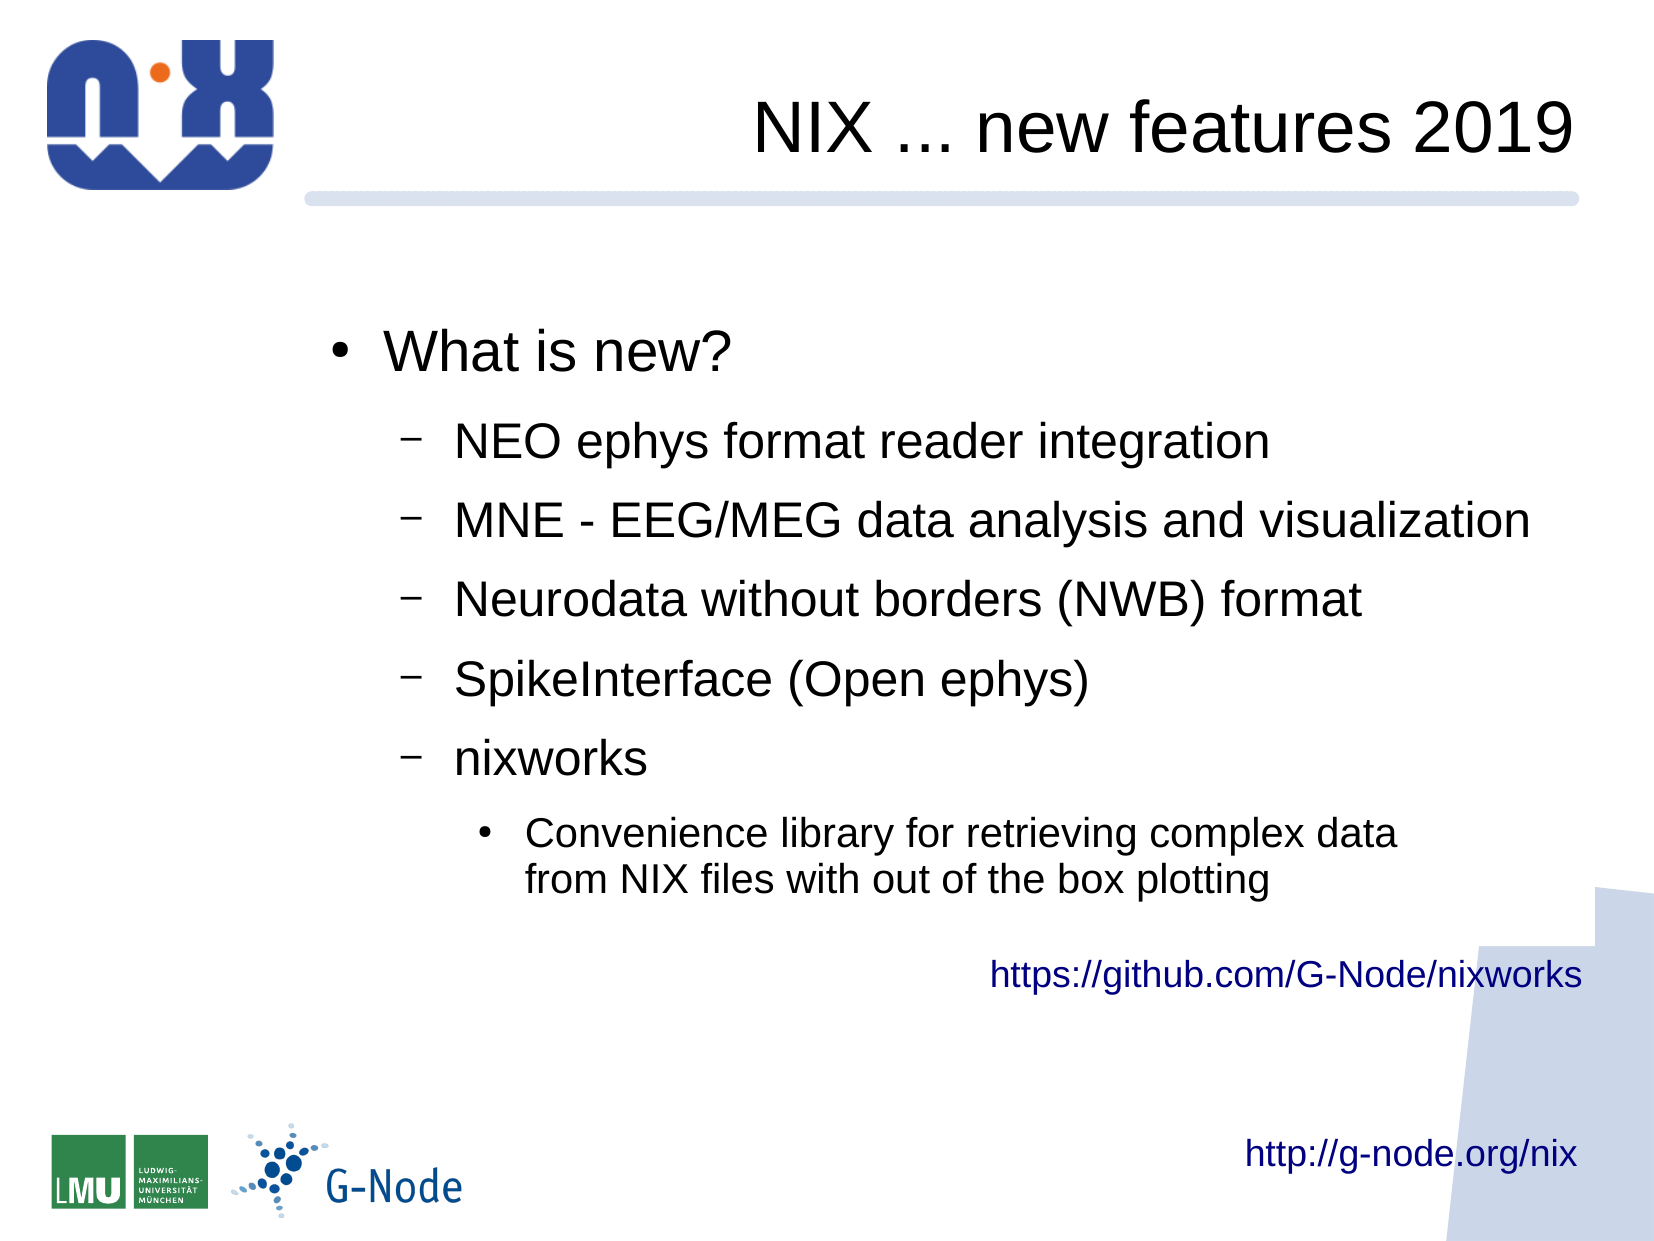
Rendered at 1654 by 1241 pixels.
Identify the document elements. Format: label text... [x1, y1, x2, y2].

picture [47, 40, 274, 190]
picture [230, 1123, 467, 1219]
text_box http://g-node.org/nix [1230, 1125, 1606, 1186]
text_box NIX ... new features 2019 [87, 30, 1576, 226]
list What is new? NEO ephys format reader integration MNE - EEG/MEG data analysis and visualization Neurodata without borders (NWB) format SpikeInterface (Open ephys) nixworks Convenience library for retrieving complex data from NIX files with out of the box plotting [312, 318, 1595, 947]
text_box https://github.com/G-Node/nixworks [975, 946, 1609, 1003]
